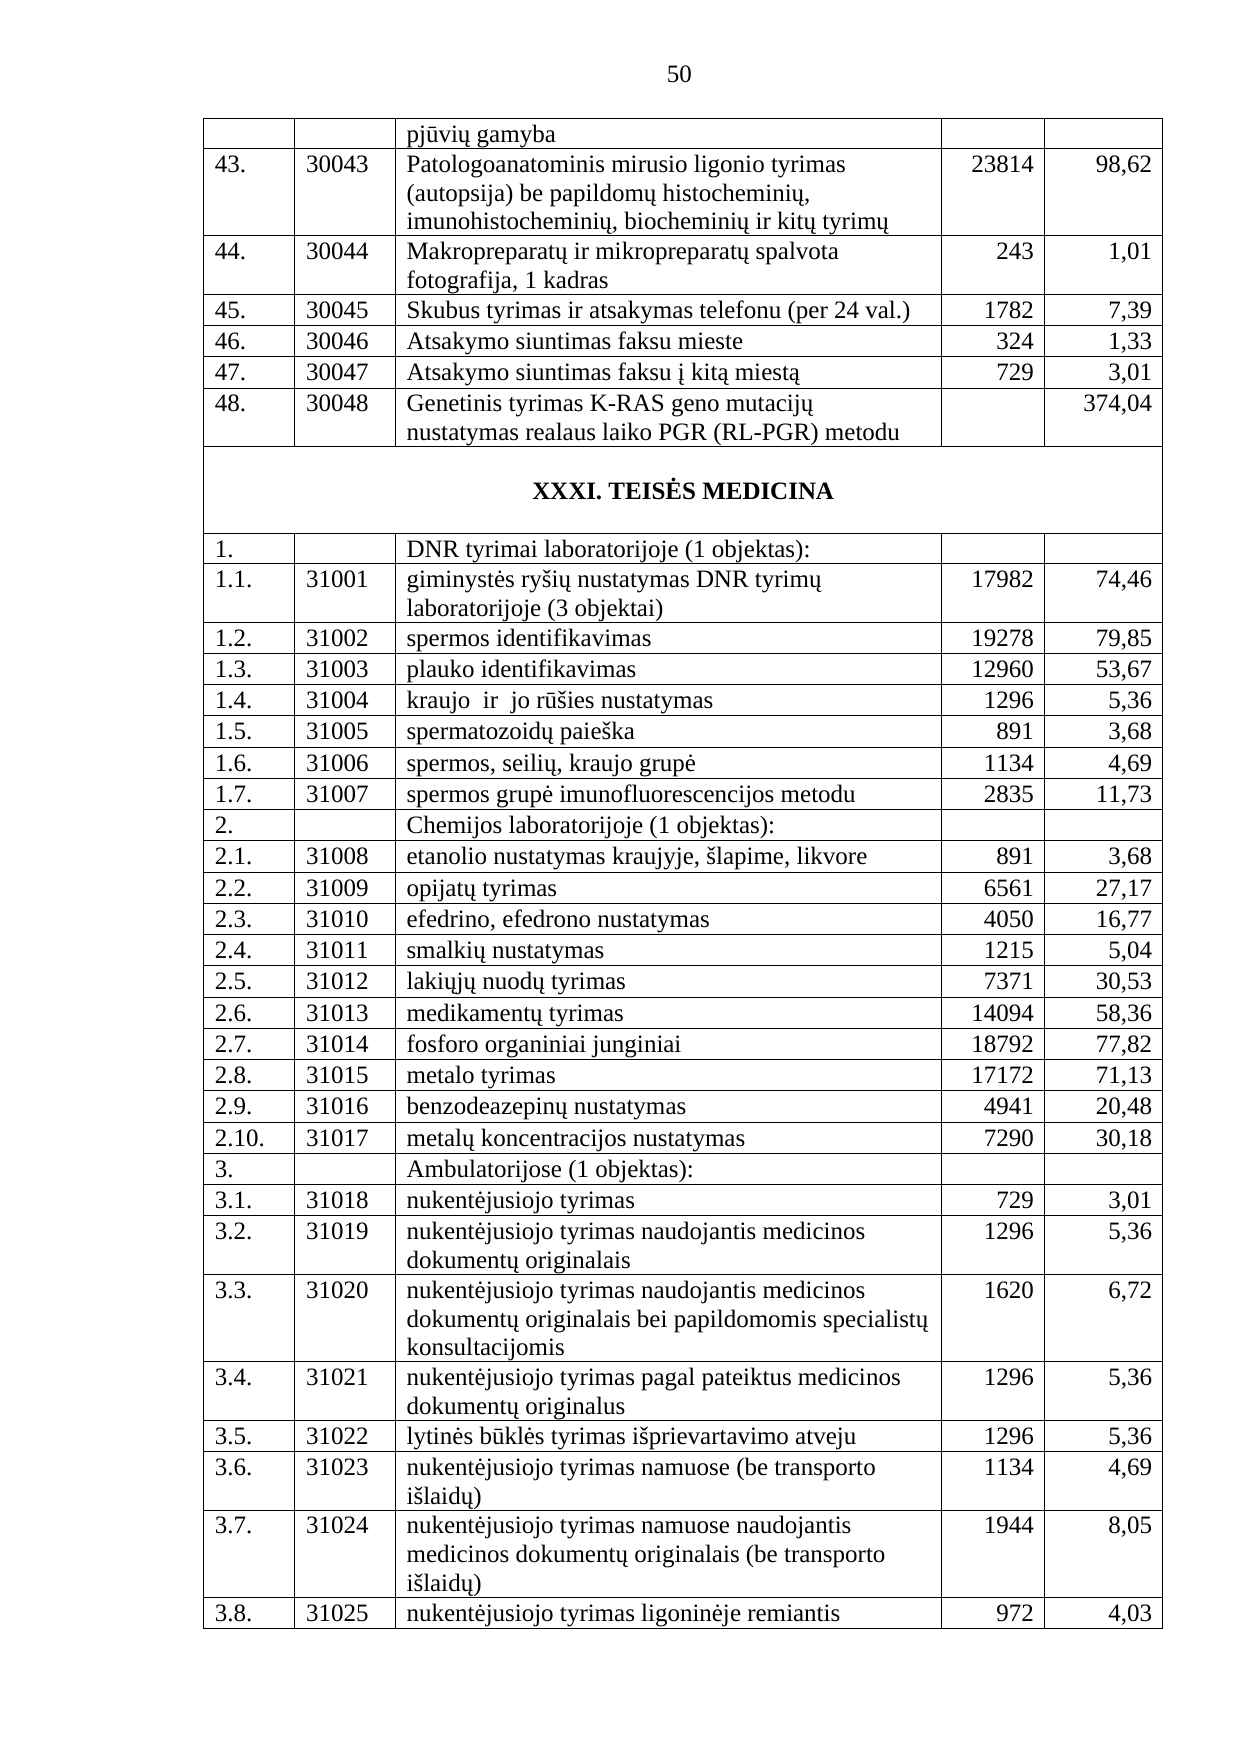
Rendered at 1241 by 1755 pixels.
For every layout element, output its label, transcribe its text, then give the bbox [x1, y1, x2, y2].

table_cell [1163, 1361, 1240, 1420]
table_cell 2.4. [204, 935, 294, 965]
table_cell 7,39 [1045, 295, 1162, 325]
table_cell [1163, 1090, 1240, 1122]
table_cell [1163, 1597, 1240, 1628]
table_cell 31008 [295, 841, 395, 872]
table_cell 4941 [942, 1091, 1044, 1122]
table_cell [1163, 356, 1240, 387]
table_cell 44. [204, 236, 294, 294]
table_cell 5,36 [1045, 1362, 1162, 1420]
table_cell 4,03 [1045, 1598, 1162, 1628]
table_cell 71,13 [1045, 1060, 1162, 1090]
table_cell [1163, 965, 1240, 997]
table_cell 74,46 [1045, 564, 1162, 622]
table_cell 1.5. [204, 716, 294, 747]
table_cell 243 [942, 236, 1044, 294]
table_cell [1163, 533, 1240, 563]
table_cell 6561 [942, 873, 1044, 903]
table_cell [1163, 325, 1240, 356]
table_cell spermatozoidų paieška [396, 716, 941, 747]
table_cell 77,82 [1045, 1029, 1162, 1059]
table_cell [1045, 534, 1162, 563]
table_cell 1.1. [204, 564, 294, 622]
table_cell 2835 [942, 779, 1044, 809]
table_cell spermos identifikavimas [396, 623, 941, 653]
table_cell 1782 [942, 295, 1044, 325]
table_cell 374,04 [1045, 389, 1162, 446]
table_cell opijatų tyrimas [396, 873, 941, 903]
table_cell 3.4. [204, 1362, 294, 1420]
table_cell Makropreparatų ir mikropreparatų spalvota fotografija, 1 kadras [396, 236, 941, 294]
table_cell nukentėjusiojo tyrimas [396, 1185, 941, 1215]
table_cell benzodeazepinų nustatymas [396, 1091, 941, 1122]
table_cell 3.6. [204, 1452, 294, 1509]
table_cell 27,17 [1045, 873, 1162, 903]
table_cell 46. [204, 326, 294, 356]
table_cell 2.7. [204, 1029, 294, 1059]
table_cell 30046 [295, 326, 395, 356]
table_cell 23814 [942, 149, 1044, 235]
table_cell plauko identifikavimas [396, 654, 941, 684]
table_cell [942, 810, 1044, 840]
table_cell [295, 534, 395, 563]
table_cell 3,68 [1045, 716, 1162, 747]
table_cell 3,01 [1045, 357, 1162, 387]
table_cell 31003 [295, 654, 395, 684]
table_cell [1163, 715, 1240, 747]
table_cell 17172 [942, 1060, 1044, 1090]
table_cell kraujo ir jo rūšies nustatymas [396, 685, 941, 715]
table_cell 5,04 [1045, 935, 1162, 965]
table_cell 31001 [295, 564, 395, 622]
table_cell 8,05 [1045, 1511, 1162, 1597]
table_cell 31015 [295, 1060, 395, 1090]
table_cell 12960 [942, 654, 1044, 684]
table_cell [942, 119, 1044, 148]
table_cell DNR tyrimai laboratorijoje (1 objektas): [396, 534, 941, 563]
table_cell 5,36 [1045, 685, 1162, 715]
table_cell 30047 [295, 357, 395, 387]
table_cell [1163, 148, 1240, 235]
table_cell metalo tyrimas [396, 1060, 941, 1090]
table_cell 31016 [295, 1091, 395, 1122]
table_cell pjūvių gamyba [396, 119, 941, 148]
table_cell 3. [204, 1154, 294, 1184]
table_cell 2. [204, 810, 294, 840]
table_cell 1,01 [1045, 236, 1162, 294]
table_cell [1163, 653, 1240, 684]
table_cell 31021 [295, 1362, 395, 1420]
table_cell [1163, 872, 1240, 903]
table_cell [1163, 934, 1240, 965]
table_cell [942, 534, 1044, 563]
table_cell 1.3. [204, 654, 294, 684]
table_cell [1163, 1420, 1240, 1451]
table_cell 1134 [942, 748, 1044, 778]
table_cell 4,69 [1045, 1452, 1162, 1509]
table_cell 2.1. [204, 841, 294, 872]
table_cell 1.6. [204, 748, 294, 778]
table_cell spermos, seilių, kraujo grupė [396, 748, 941, 778]
table_cell [1163, 684, 1240, 715]
table_cell 1296 [942, 1421, 1044, 1451]
table_cell 31012 [295, 966, 395, 997]
table_cell [1163, 235, 1240, 294]
table_cell 31004 [295, 685, 395, 715]
table_cell [1163, 1153, 1240, 1184]
table_cell [1163, 1059, 1240, 1090]
table_cell fosforo organiniai junginiai [396, 1029, 941, 1059]
table_cell 47. [204, 357, 294, 387]
table_cell 43. [204, 149, 294, 235]
table_cell Genetinis tyrimas K-RAS geno mutacijų nustatymas realaus laiko PGR (RL-PGR) metodu [396, 389, 941, 446]
table_cell [1045, 119, 1162, 148]
table_cell nukentėjusiojo tyrimas ligoninėje remiantis [396, 1598, 941, 1628]
table_cell 729 [942, 357, 1044, 387]
table_cell [1163, 840, 1240, 872]
table_cell 2.9. [204, 1091, 294, 1122]
table_cell 31024 [295, 1511, 395, 1597]
table_cell 31025 [295, 1598, 395, 1628]
table_cell 17982 [942, 564, 1044, 622]
table_cell nukentėjusiojo tyrimas namuose naudojantis medicinos dokumentų originalais (be transporto išlaidų) [396, 1511, 941, 1597]
table_cell [1163, 997, 1240, 1028]
table_cell 1296 [942, 1362, 1044, 1420]
table_cell giminystės ryšių nustatymas DNR tyrimų laboratorijoje (3 objektai) [396, 564, 941, 622]
table_cell nukentėjusiojo tyrimas namuose (be transporto išlaidų) [396, 1452, 941, 1509]
table_cell 3.3. [204, 1275, 294, 1361]
table_cell 2.5. [204, 966, 294, 997]
table_cell [204, 119, 294, 148]
table_cell [1163, 1184, 1240, 1215]
table_cell 4,69 [1045, 748, 1162, 778]
table_cell metalų koncentracijos nustatymas [396, 1123, 941, 1153]
table_cell [1163, 1028, 1240, 1059]
table_cell Patologoanatominis mirusio ligonio tyrimas (autopsija) be papildomų histocheminių, imunohistocheminių, biocheminių ir kitų tyrimų [396, 149, 941, 235]
table_cell 1296 [942, 685, 1044, 715]
table_cell [1163, 1510, 1240, 1597]
table_cell 2.8. [204, 1060, 294, 1090]
table_cell 2.6. [204, 998, 294, 1028]
table_cell 3.1. [204, 1185, 294, 1215]
table_cell [1163, 388, 1240, 446]
table_cell 31019 [295, 1216, 395, 1274]
table_cell 324 [942, 326, 1044, 356]
table_cell 1.4. [204, 685, 294, 715]
table_cell lytinės būklės tyrimas išprievartavimo atveju [396, 1421, 941, 1451]
table_cell [295, 1154, 395, 1184]
table_cell nukentėjusiojo tyrimas naudojantis medicinos dokumentų originalais [396, 1216, 941, 1274]
table_cell 3.5. [204, 1421, 294, 1451]
table_cell 3,01 [1045, 1185, 1162, 1215]
table_cell [295, 119, 395, 148]
table_cell 30043 [295, 149, 395, 235]
table_cell [1163, 778, 1240, 809]
table_cell [1163, 446, 1240, 533]
table_cell 6,72 [1045, 1275, 1162, 1361]
table_cell 31011 [295, 935, 395, 965]
table_cell [1163, 1274, 1240, 1361]
table_cell medikamentų tyrimas [396, 998, 941, 1028]
table_cell 31014 [295, 1029, 395, 1059]
table_cell 1944 [942, 1511, 1044, 1597]
table_cell 891 [942, 841, 1044, 872]
table_cell [1163, 1451, 1240, 1509]
table_cell 16,77 [1045, 904, 1162, 934]
table_cell efedrino, efedrono nustatymas [396, 904, 941, 934]
table_cell 2.3. [204, 904, 294, 934]
table_cell 58,36 [1045, 998, 1162, 1028]
table_cell nukentėjusiojo tyrimas naudojantis medicinos dokumentų originalais bei papildomomis specialistų konsultacijomis [396, 1275, 941, 1361]
table_cell [942, 389, 1044, 446]
table_cell 98,62 [1045, 149, 1162, 235]
table_cell [1163, 1215, 1240, 1274]
table_cell Atsakymo siuntimas faksu į kitą miestą [396, 357, 941, 387]
table_cell 1,33 [1045, 326, 1162, 356]
table_cell 3.2. [204, 1216, 294, 1274]
table_cell Skubus tyrimas ir atsakymas telefonu (per 24 val.) [396, 295, 941, 325]
table_cell XXXI. TEISĖS MEDICINA [204, 447, 1162, 533]
table_cell 30045 [295, 295, 395, 325]
table_cell 1.2. [204, 623, 294, 653]
table_cell lakiųjų nuodų tyrimas [396, 966, 941, 997]
table_cell [1045, 810, 1162, 840]
table_cell etanolio nustatymas kraujyje, šlapime, likvore [396, 841, 941, 872]
table_cell 729 [942, 1185, 1044, 1215]
table_cell 31005 [295, 716, 395, 747]
table_cell 5,36 [1045, 1216, 1162, 1274]
table_cell 20,48 [1045, 1091, 1162, 1122]
table_cell [1163, 1122, 1240, 1153]
table_cell [1163, 747, 1240, 778]
table_cell 31009 [295, 873, 395, 903]
table_cell [1045, 1154, 1162, 1184]
table_cell 1134 [942, 1452, 1044, 1509]
table_cell 31017 [295, 1123, 395, 1153]
table_cell 11,73 [1045, 779, 1162, 809]
table_cell 45. [204, 295, 294, 325]
table_cell smalkių nustatymas [396, 935, 941, 965]
table_cell 3,68 [1045, 841, 1162, 872]
table_cell [1163, 563, 1240, 622]
table_cell [1163, 809, 1240, 840]
table_cell 1296 [942, 1216, 1044, 1274]
table_cell 31002 [295, 623, 395, 653]
table_cell Ambulatorijose (1 objektas): [396, 1154, 941, 1184]
table_cell 14094 [942, 998, 1044, 1028]
table_cell [295, 810, 395, 840]
table_cell 31020 [295, 1275, 395, 1361]
table_cell 1620 [942, 1275, 1044, 1361]
table_cell 1. [204, 534, 294, 563]
table_cell 31023 [295, 1452, 395, 1509]
table_cell 3.7. [204, 1511, 294, 1597]
table_cell 31022 [295, 1421, 395, 1451]
table_cell 7371 [942, 966, 1044, 997]
table_cell 31010 [295, 904, 395, 934]
table_cell 48. [204, 389, 294, 446]
table_cell 5,36 [1045, 1421, 1162, 1451]
table_cell Atsakymo siuntimas faksu mieste [396, 326, 941, 356]
table_cell [942, 1154, 1044, 1184]
table_cell spermos grupė imunofluorescencijos metodu [396, 779, 941, 809]
table_cell [1163, 294, 1240, 325]
table_cell 7290 [942, 1123, 1044, 1153]
table_cell 1215 [942, 935, 1044, 965]
table_cell 31006 [295, 748, 395, 778]
table_cell [1163, 622, 1240, 653]
table_cell 1.7. [204, 779, 294, 809]
table_cell 53,67 [1045, 654, 1162, 684]
table_cell 30,18 [1045, 1123, 1162, 1153]
table_cell 79,85 [1045, 623, 1162, 653]
table_cell 3.8. [204, 1598, 294, 1628]
table_cell 30,53 [1045, 966, 1162, 997]
table_cell 18792 [942, 1029, 1044, 1059]
table_cell [1163, 118, 1240, 148]
table_cell 30044 [295, 236, 395, 294]
table_cell Chemijos laboratorijoje (1 objektas): [396, 810, 941, 840]
table_cell 891 [942, 716, 1044, 747]
table_cell 4050 [942, 904, 1044, 934]
table_cell 31018 [295, 1185, 395, 1215]
table_cell 31013 [295, 998, 395, 1028]
table_cell 30048 [295, 389, 395, 446]
table_cell 972 [942, 1598, 1044, 1628]
table_cell 31007 [295, 779, 395, 809]
table_cell 2.2. [204, 873, 294, 903]
table_cell 19278 [942, 623, 1044, 653]
table_cell nukentėjusiojo tyrimas pagal pateiktus medicinos dokumentų originalus [396, 1362, 941, 1420]
table_cell [1163, 903, 1240, 934]
table_cell 2.10. [204, 1123, 294, 1153]
